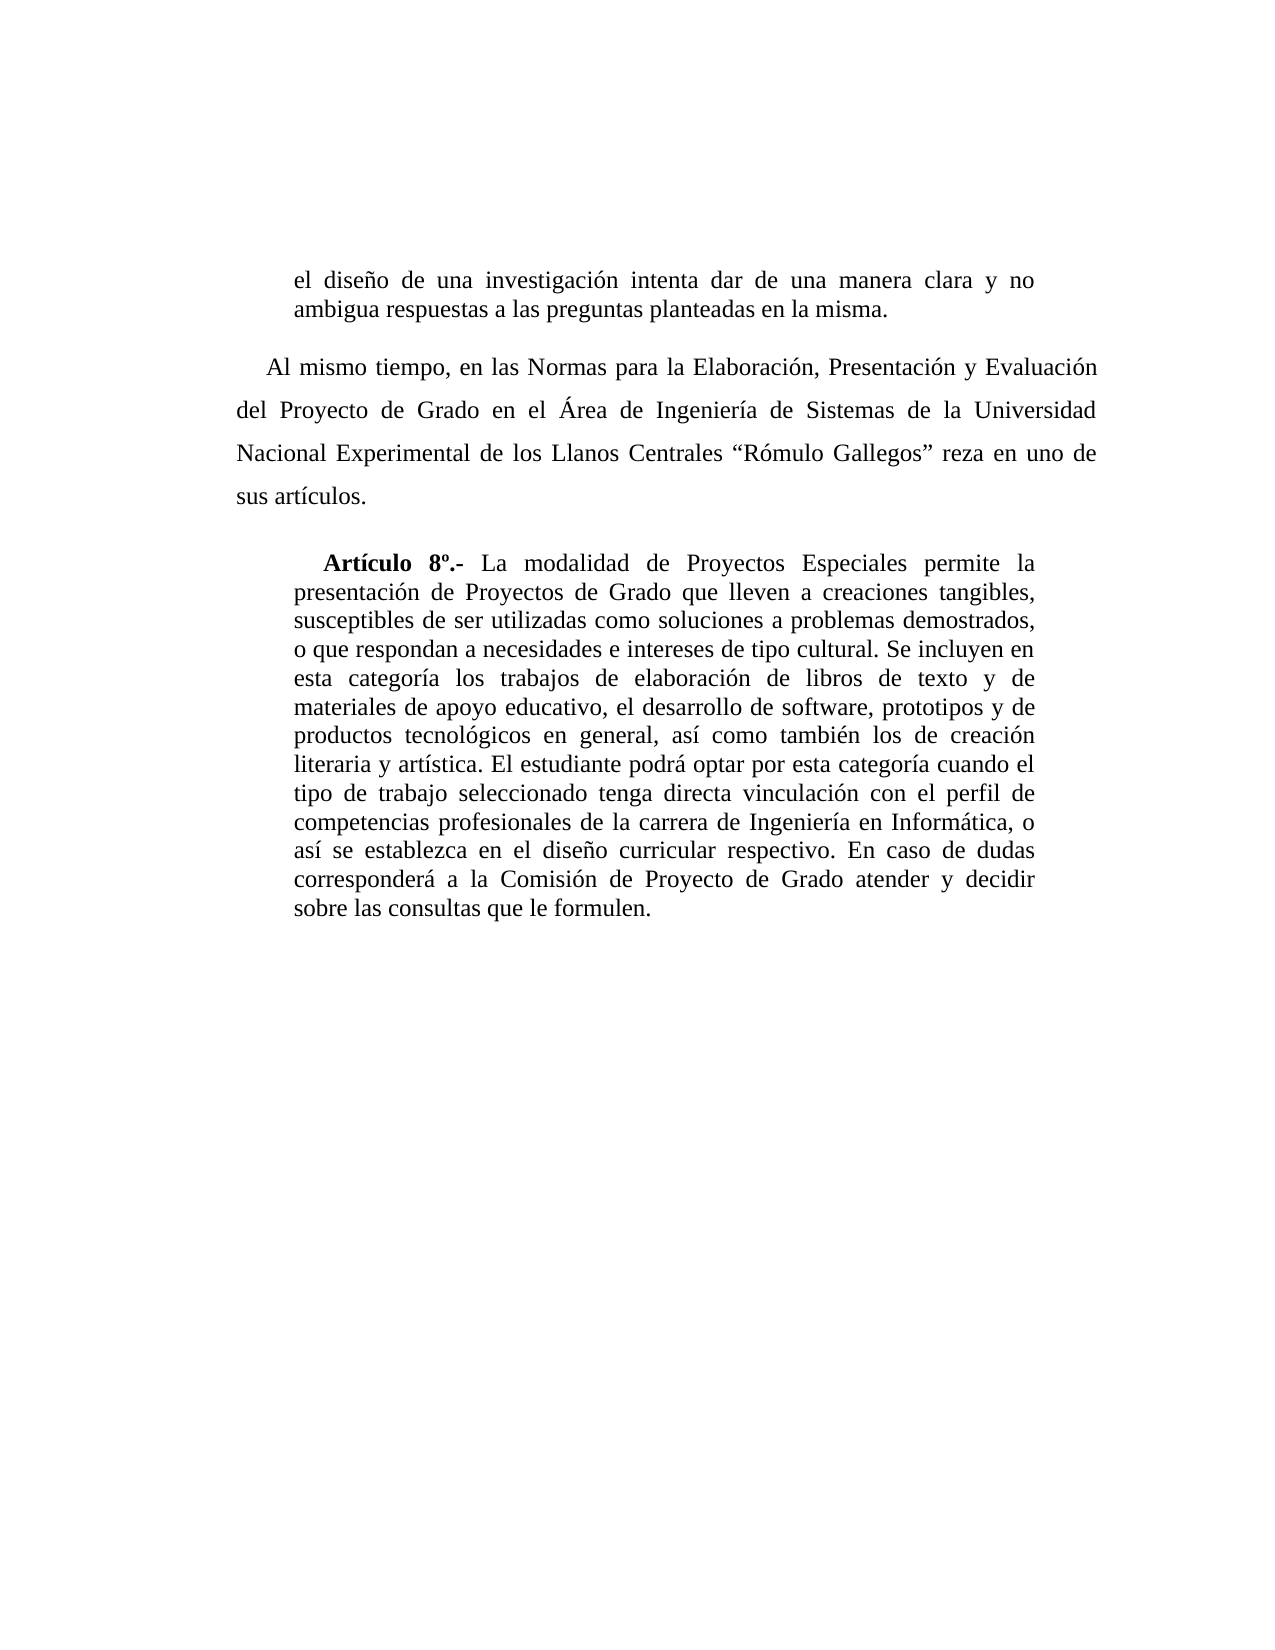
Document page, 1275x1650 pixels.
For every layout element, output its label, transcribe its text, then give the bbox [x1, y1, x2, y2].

text Artículo 8º.- La modalidad de Proyectos Especiales permite la presentación de Proyectos de Grado que lleven a creaciones tangibles, susceptibles de ser utilizadas como soluciones a problemas demostrados, o que respondan a necesidades e intereses de tipo cultural. Se incluyen en esta categoría los trabajos de elaboración de libros de texto y de materiales de apoyo educativo, el desarrollo de software, prototipos y de productos tecnológicos en general, así como también los de creación literaria y artística. El estudiante podrá optar por esta categoría cuando el tipo de trabajo seleccionado tenga directa vinculación con el perfil de competencias profesionales de la carrera de Ingeniería en Informática, o así se establezca en el diseño curricular respectivo. En caso de dudas corresponderá a la Comisión de Proyecto de Grado atender y decidir sobre las consultas que le formulen. [293, 548, 1036, 922]
text Al mismo tiempo, en las Normas para la Elaboración, Presentación y Evaluación del Proyecto de Grado en el Área de Ingeniería de Sistemas de la Universidad Nacional Experimental de los Llanos Centrales “Rómulo Gallegos” reza en uno de sus artículos. [236, 352, 1098, 510]
text el diseño de una investigación intenta dar de una manera clara y no ambigua respuestas a las preguntas planteadas en la misma. [293, 265, 1036, 322]
